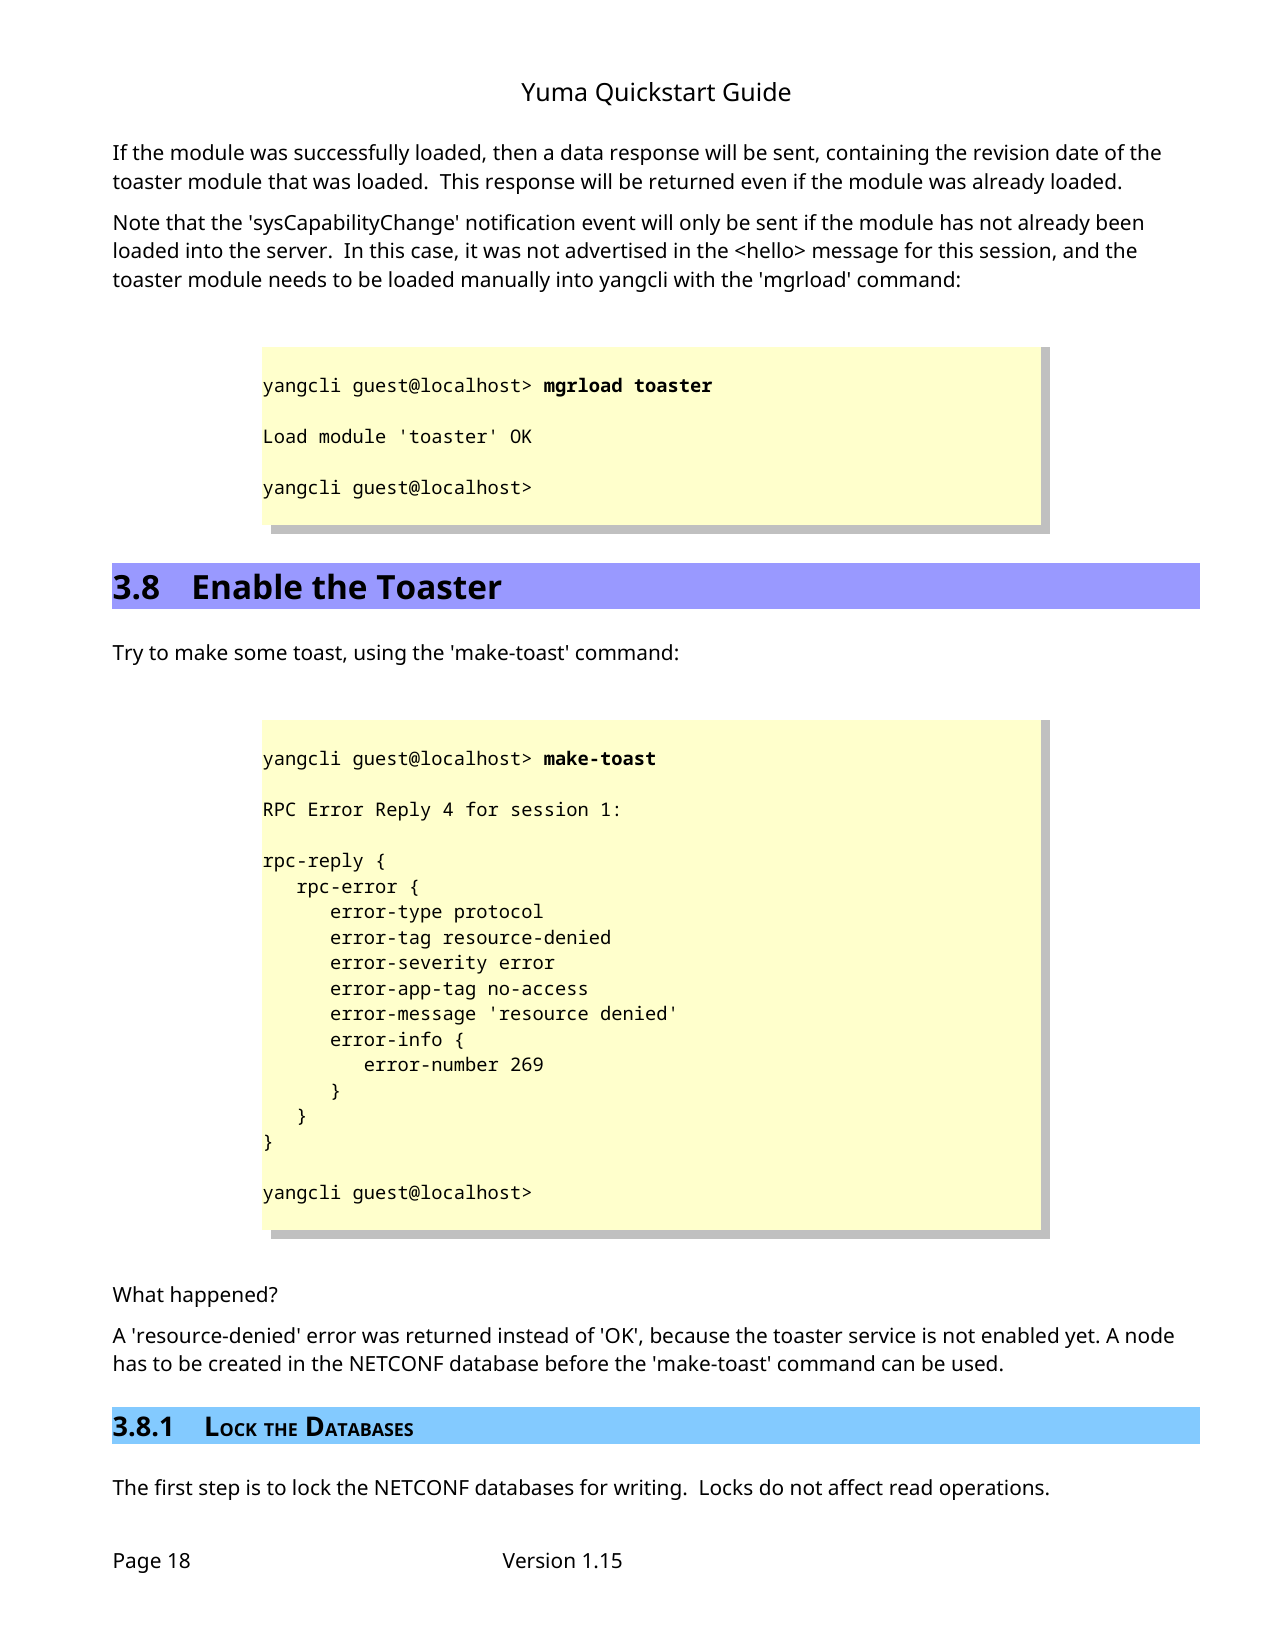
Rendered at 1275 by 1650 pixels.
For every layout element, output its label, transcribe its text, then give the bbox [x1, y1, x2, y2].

text error-app-tag no-access [262, 975, 1041, 1001]
text Load module 'toaster' OK [262, 423, 1041, 449]
text RPC Error Reply 4 for session 1: [262, 796, 1041, 822]
text Try to make some toast, using the 'make-toast' command: [112, 638, 1200, 666]
text If the module was successfully loaded, then a data response will be sent, containing the revision date of the toaster module that was loaded. This response will be returned even if the module was already loaded. [112, 138, 1200, 195]
text yangcli guest@localhost> [262, 474, 1041, 500]
text yangcli guest@localhost> [262, 1179, 1041, 1205]
text error-tag resource-denied [262, 924, 1041, 949]
text error-info { [262, 1026, 1041, 1052]
subtitle Enable the Toaster [112, 563, 1200, 609]
text } [262, 1103, 1041, 1128]
text A 'resource-denied' error was returned instead of 'OK', because the toaster service is not enabled yet. A node has to be created in the NETCONF database before the 'make-toast' command can be used. [112, 1321, 1200, 1378]
text Note that the 'sysCapabilityChange' notification event will only be sent if the module has not already been loaded into the server. In this case, it was not advertised in the <hello> message for this session, and the toaster module needs to be loaded manually into yangcli with the 'mgrload' command: [112, 208, 1200, 293]
text What happened? [112, 1280, 1200, 1309]
text rpc-error { [262, 873, 1041, 898]
text yangcli guest@localhost> make-toast [262, 745, 1041, 771]
text The first step is to lock the NETCONF databases for writing. Locks do not affect read operations. [112, 1473, 1200, 1502]
text error-type protocol [262, 898, 1041, 924]
subtitle Lock the Databases [112, 1407, 1200, 1444]
text error-number 269 [262, 1052, 1041, 1077]
text } [262, 1128, 1041, 1154]
text } [262, 1077, 1041, 1103]
text error-severity error [262, 949, 1041, 975]
text error-message 'resource denied' [262, 1001, 1041, 1026]
text yangcli guest@localhost> mgrload toaster [262, 372, 1041, 398]
text rpc-reply { [262, 847, 1041, 873]
